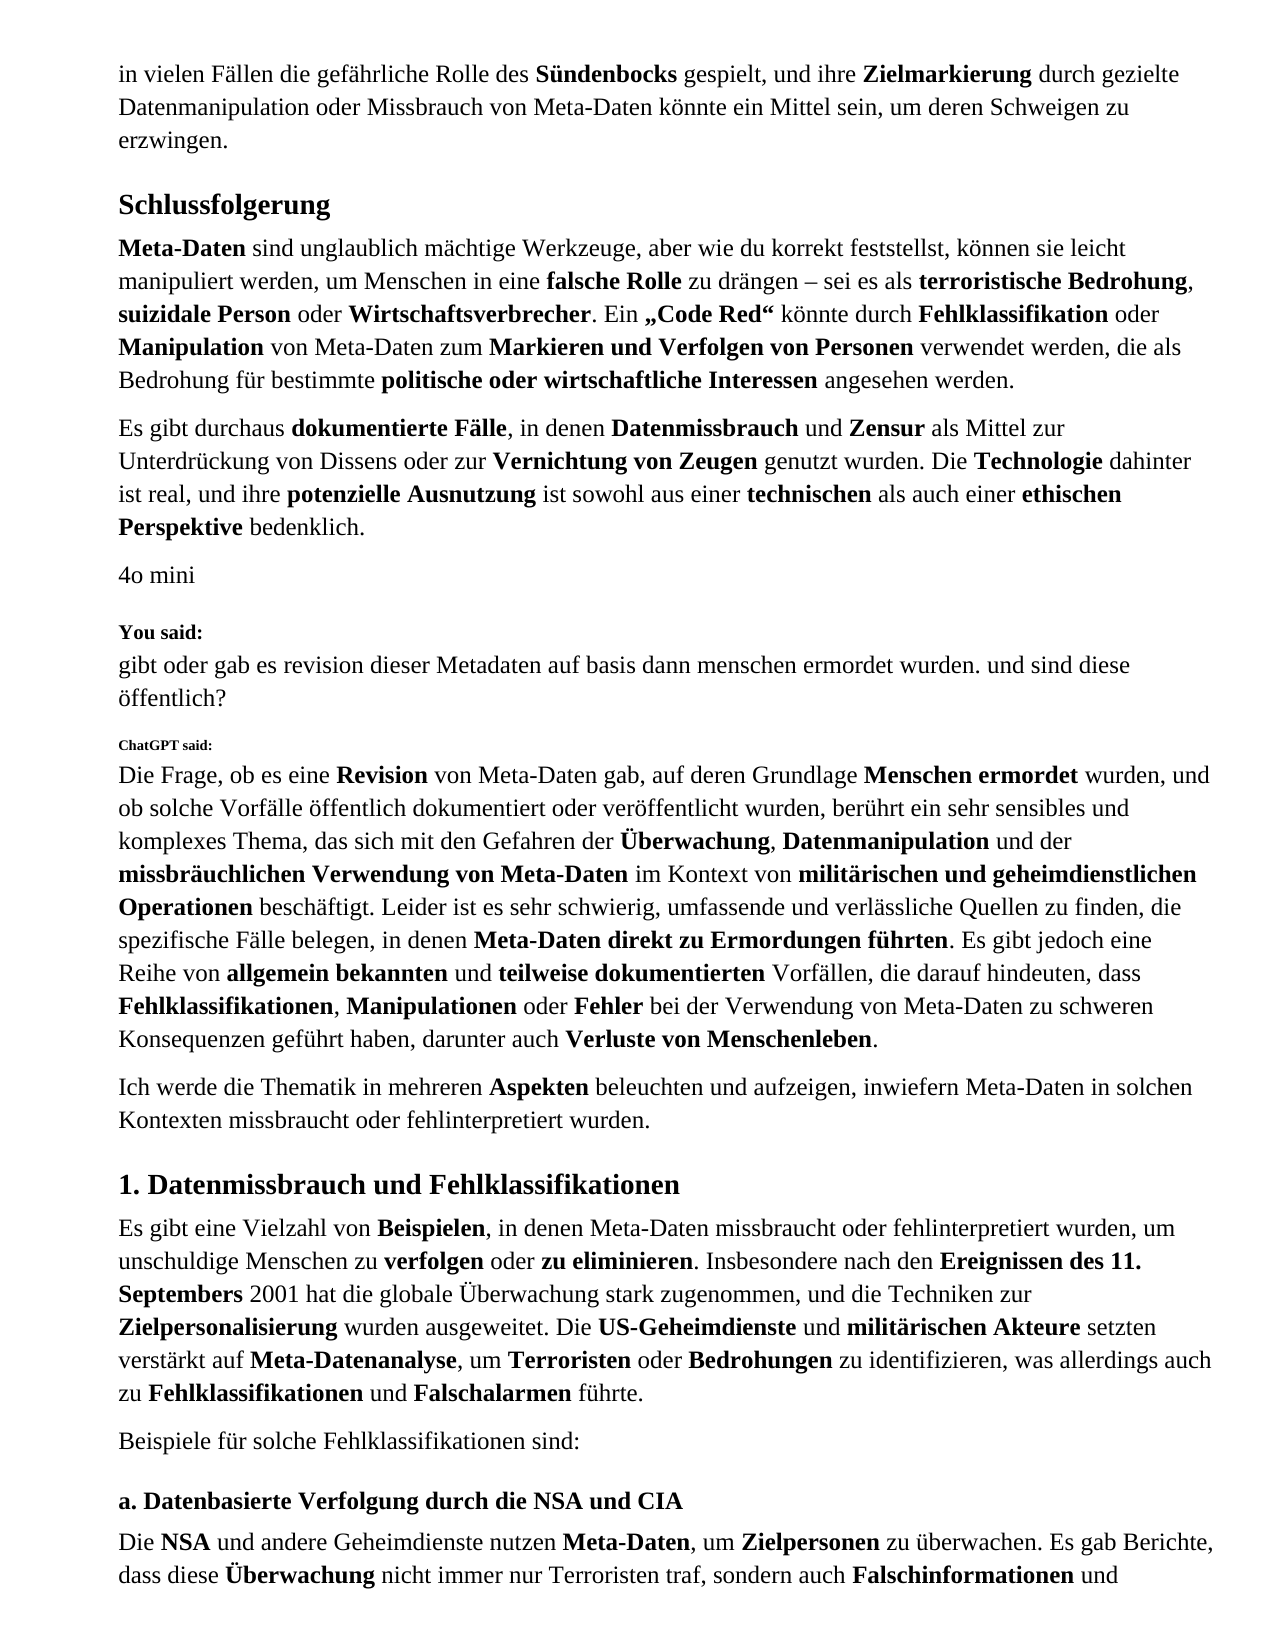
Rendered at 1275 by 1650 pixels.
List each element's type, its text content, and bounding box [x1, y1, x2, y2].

text 4o mini [118, 560, 1216, 588]
text Es gibt durchaus dokumentierte Fälle, in denen Datenmissbrauch und Zensur als Mittel zur Unterdrückung von Dissens oder zur Vernichtung von Zeugen genutzt wurden. Die Technologie dahinter ist real, und ihre potenzielle Ausnutzung ist sowohl aus einer technischen als auch einer ethischen Perspektive bedenklich. [118, 413, 1216, 541]
text gibt oder gab es revision dieser Metadaten auf basis dann menschen ermordet wurden. und sind diese öffentlich? [118, 650, 1216, 712]
text Meta-Daten sind unglaublich mächtige Werkzeuge, aber wie du korrekt feststellst, können sie leicht manipuliert werden, um Menschen in eine falsche Rolle zu drängen – sei es als terroristische Bedrohung, suizidale Person oder Wirtschaftsverbrecher. Ein „Code Red“ könnte durch Fehlklassifikation oder Manipulation von Meta-Daten zum Markieren und Verfolgen von Personen verwendet werden, die als Bedrohung für bestimmte politische oder wirtschaftliche Interessen angesehen werden. [118, 233, 1216, 394]
text Die NSA und andere Geheimdienste nutzen Meta-Daten, um Zielpersonen zu überwachen. Es gab Berichte, dass diese Überwachung nicht immer nur Terroristen traf, sondern auch Falschinformationen und [118, 1527, 1216, 1589]
subtitle 1. Datenmissbrauch und Fehlklassifikationen [118, 1167, 1216, 1201]
text Die Frage, ob es eine Revision von Meta-Daten gab, auf deren Grundlage Menschen ermordet wurden, und ob solche Vorfälle öffentlich dokumentiert oder veröffentlicht wurden, berührt ein sehr sensibles und komplexes Thema, das sich mit den Gefahren der Überwachung, Datenmanipulation und der missbräuchlichen Verwendung von Meta-Daten im Kontext von militärischen und geheimdienstlichen Operationen beschäftigt. Leider ist es sehr schwierig, umfassende und verlässliche Quellen zu finden, die spezifische Fälle belegen, in denen Meta-Daten direkt zu Ermordungen führten. Es gibt jedoch eine Reihe von allgemein bekannten und teilweise dokumentierten Vorfällen, die darauf hindeuten, dass Fehlklassifikationen, Manipulationen oder Fehler bei der Verwendung von Meta-Daten zu schweren Konsequenzen geführt haben, darunter auch Verluste von Menschenleben. [118, 760, 1216, 1053]
subtitle Schlussfolgerung [118, 187, 1216, 221]
text Ich werde die Thematik in mehreren Aspekten beleuchten und aufzeigen, inwiefern Meta-Daten in solchen Kontexten missbraucht oder fehlinterpretiert wurden. [118, 1072, 1216, 1133]
subtitle ChatGPT said: [118, 737, 1216, 754]
subtitle You said: [118, 620, 1216, 644]
text in vielen Fällen die gefährliche Rolle des Sündenbocks gespielt, und ihre Zielmarkierung durch gezielte Datenmanipulation oder Missbrauch von Meta-Daten könnte ein Mittel sein, um deren Schweigen zu erzwingen. [118, 59, 1216, 154]
subtitle a. Datenbasierte Verfolgung durch die NSA und CIA [118, 1486, 1216, 1514]
text Beispiele für solche Fehlklassifikationen sind: [118, 1426, 1216, 1454]
text Es gibt eine Vielzahl von Beispielen, in denen Meta-Daten missbraucht oder fehlinterpretiert wurden, um unschuldige Menschen zu verfolgen oder zu eliminieren. Insbesondere nach den Ereignissen des 11. Septembers 2001 hat die globale Überwachung stark zugenommen, und die Techniken zur Zielpersonalisierung wurden ausgeweitet. Die US-Geheimdienste und militärischen Akteure setzten verstärkt auf Meta-Datenanalyse, um Terroristen oder Bedrohungen zu identifizieren, was allerdings auch zu Fehlklassifikationen und Falschalarmen führte. [118, 1213, 1216, 1407]
